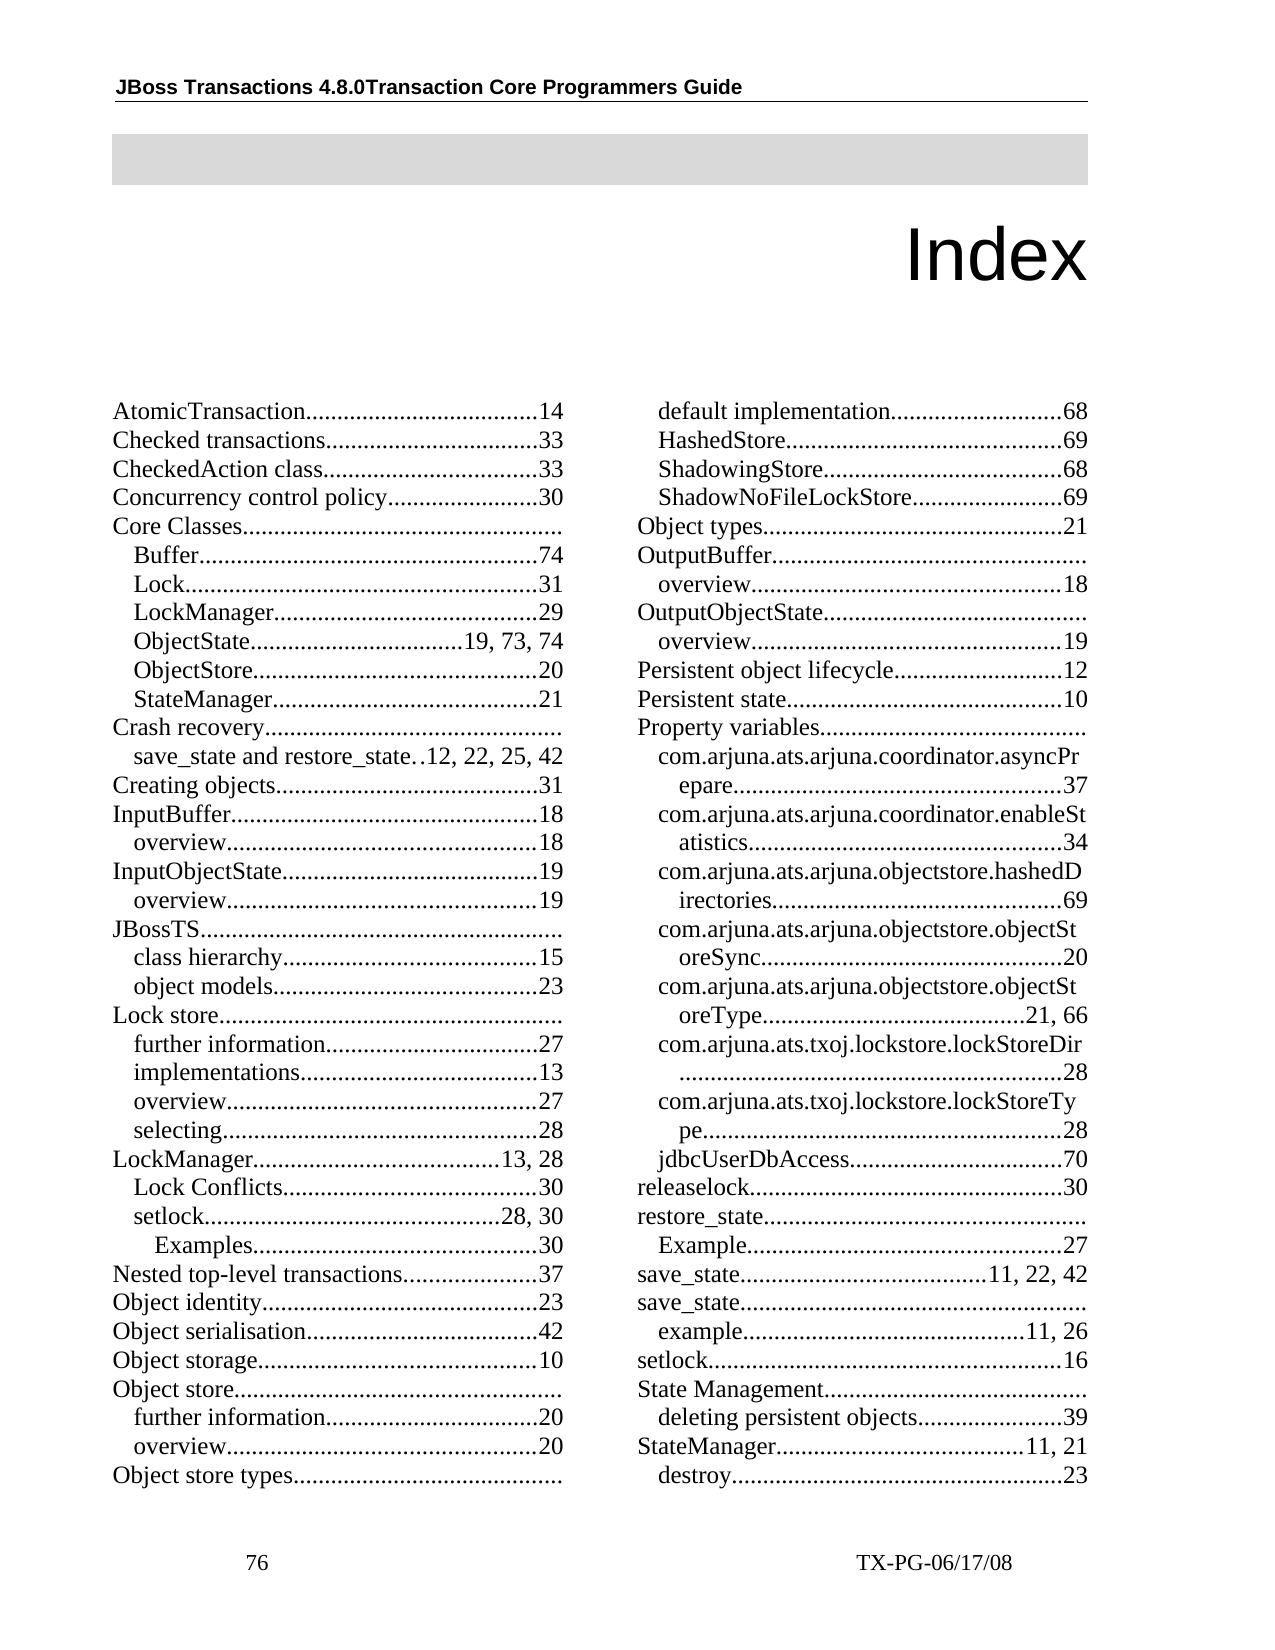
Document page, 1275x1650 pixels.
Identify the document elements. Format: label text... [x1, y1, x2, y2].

text AtomicTransaction 14 [112, 396, 563, 425]
text Object store [112, 1374, 563, 1402]
text Lock Conflicts 30 [133, 1172, 563, 1201]
text releaselock 30 [637, 1172, 1088, 1201]
text ShadowingStore 68 [658, 454, 1088, 482]
text Creating objects 31 [112, 770, 563, 799]
text com.arjuna.ats.arjuna.objectstore.objectStoreSync 20 [658, 914, 1088, 971]
text overview 18 [133, 827, 563, 856]
text JBossTS [112, 914, 563, 942]
text Lock store [112, 1000, 563, 1029]
text setlock 16 [637, 1345, 1088, 1374]
text Concurrency control policy 30 [112, 482, 563, 511]
text ObjectState 19, 73, 74 [133, 626, 563, 655]
text overview 19 [133, 885, 563, 914]
text Crash recovery [112, 712, 563, 741]
text HashedStore 69 [658, 425, 1088, 454]
text Property variables [637, 712, 1088, 741]
text save_state [637, 1287, 1088, 1316]
text InputBuffer 18 [112, 799, 563, 827]
text Object serialisation 42 [112, 1316, 563, 1345]
text overview 20 [133, 1431, 563, 1460]
text Object types 21 [637, 511, 1088, 540]
text default implementation 68 [658, 396, 1088, 425]
text LockManager 13, 28 [112, 1144, 563, 1172]
text Core Classes [112, 511, 563, 540]
text OutputObjectState [637, 597, 1088, 626]
text CheckedAction class 33 [112, 454, 563, 482]
text save_state and restore_state 12, 22, 25, 42 [133, 741, 563, 770]
text State Management [637, 1374, 1088, 1402]
title Index [228, 210, 1088, 296]
text overview 19 [658, 626, 1088, 655]
text Example 27 [658, 1230, 1088, 1259]
text com.arjuna.ats.arjuna.objectstore.hashedDirectories 69 [658, 856, 1088, 914]
text Persistent object lifecycle 12 [637, 655, 1088, 684]
text com.arjuna.ats.arjuna.coordinator.asyncPrepare 37 [658, 741, 1088, 799]
text com.arjuna.ats.arjuna.objectstore.objectStoreType 21, 66 [658, 971, 1088, 1029]
text ObjectStore 20 [133, 655, 563, 684]
text further information 27 [133, 1029, 563, 1057]
text StateManager 21 [133, 684, 563, 712]
text com.arjuna.ats.arjuna.coordinator.enableStatistics 34 [658, 799, 1088, 856]
text overview 27 [133, 1086, 563, 1115]
text OutputBuffer [637, 540, 1088, 569]
text Object storage 10 [112, 1345, 563, 1374]
text Object store types [112, 1460, 563, 1489]
text Buffer 74 [133, 540, 563, 569]
text selecting 28 [133, 1115, 563, 1144]
text jdbcUserDbAccess 70 [658, 1144, 1088, 1172]
text restore_state [637, 1201, 1088, 1230]
text Persistent state 10 [637, 684, 1088, 712]
text com.arjuna.ats.txoj.lockstore.lockStoreDir 28 [658, 1029, 1088, 1086]
text example 11, 26 [658, 1316, 1088, 1345]
text Lock 31 [133, 569, 563, 597]
text LockManager 29 [133, 597, 563, 626]
text setlock 28, 30 [133, 1201, 563, 1230]
text implementations 13 [133, 1057, 563, 1086]
text object models 23 [133, 971, 563, 1000]
text Checked transactions 33 [112, 425, 563, 454]
text save_state 11, 22, 42 [637, 1259, 1088, 1287]
text deleting persistent objects 39 [658, 1402, 1088, 1431]
text ShadowNoFileLockStore 69 [658, 482, 1088, 511]
text overview 18 [658, 569, 1088, 597]
text class hierarchy 15 [133, 942, 563, 971]
text StateManager 11, 21 [637, 1431, 1088, 1460]
text Examples 30 [154, 1230, 563, 1259]
text destroy 23 [658, 1460, 1088, 1489]
text InputObjectState 19 [112, 856, 563, 885]
text further information 20 [133, 1402, 563, 1431]
text Nested top-level transactions 37 [112, 1259, 563, 1287]
text com.arjuna.ats.txoj.lockstore.lockStoreType 28 [658, 1086, 1088, 1144]
text Object identity 23 [112, 1287, 563, 1316]
